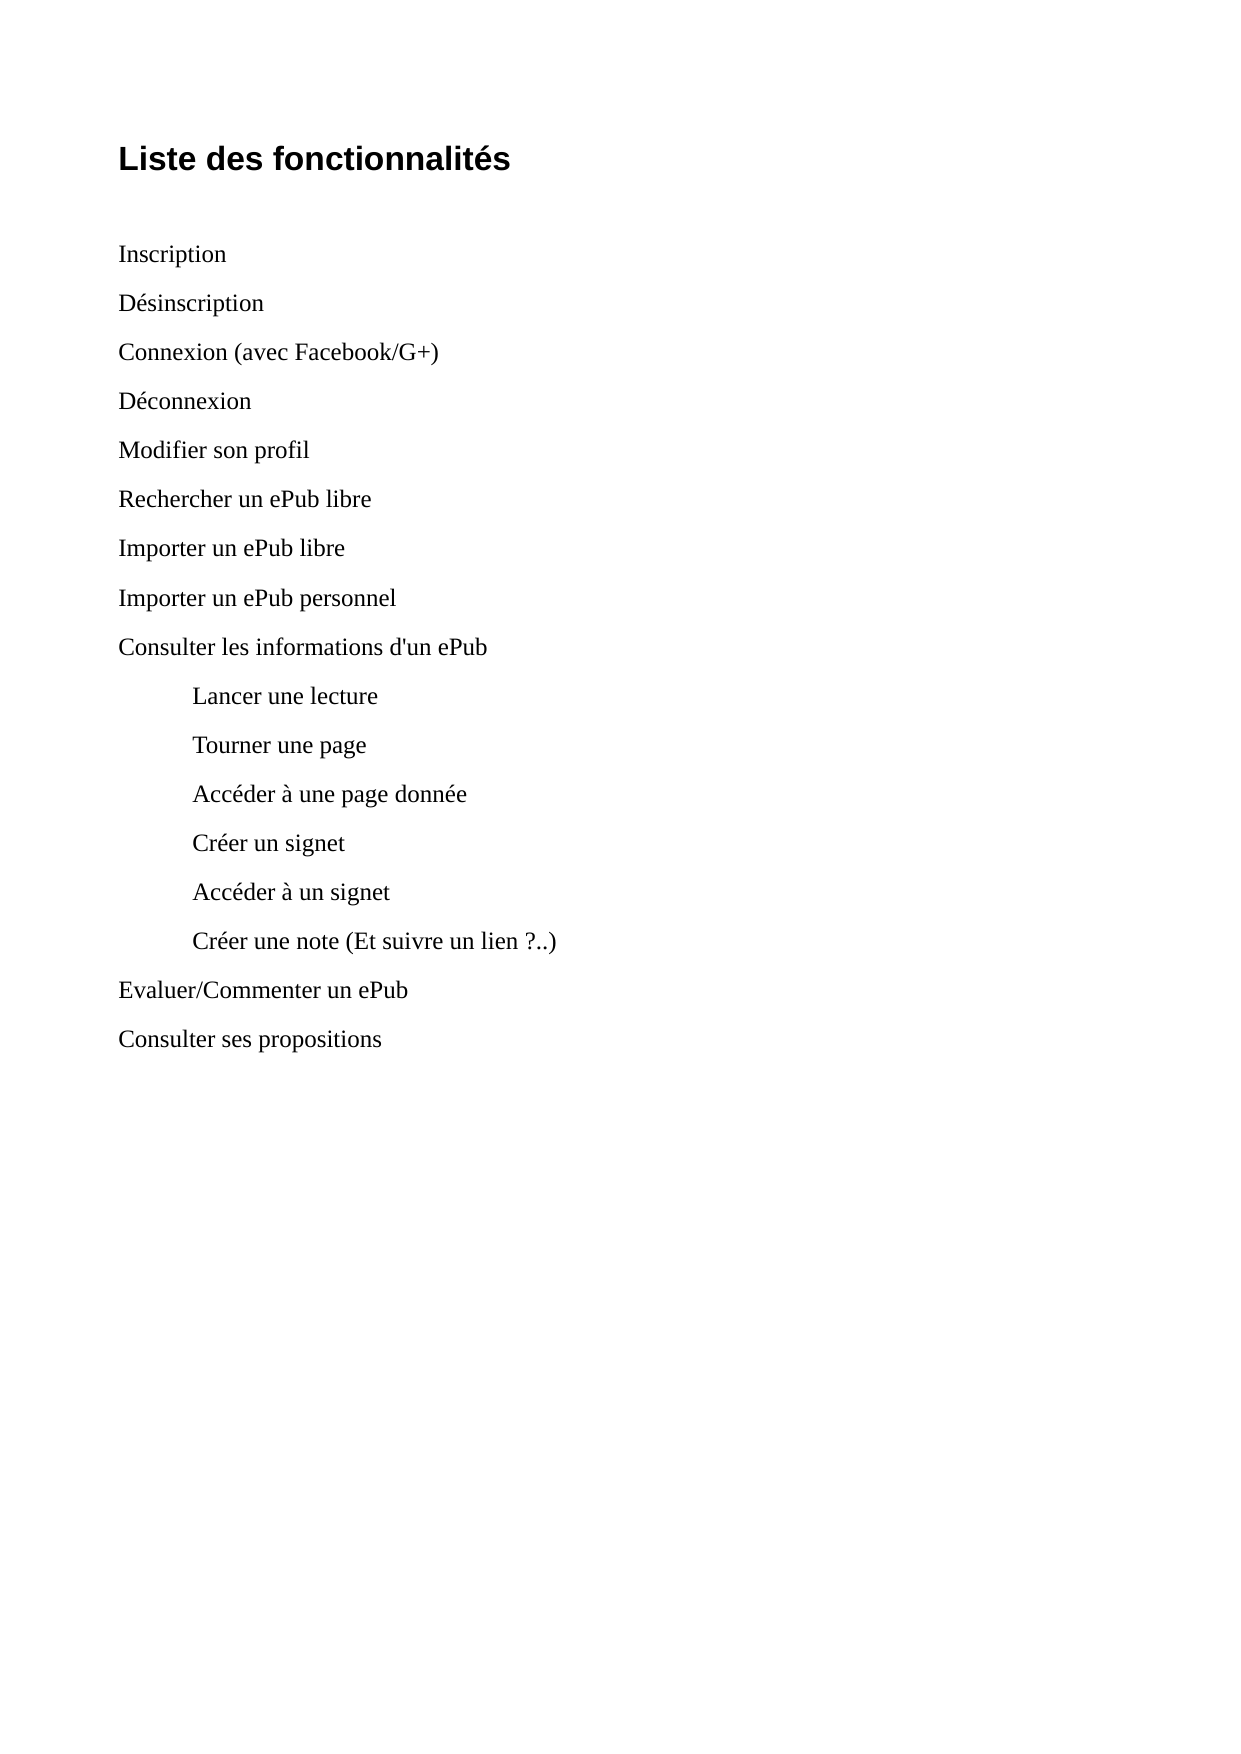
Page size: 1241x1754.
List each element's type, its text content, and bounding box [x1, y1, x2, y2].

text Lancer une lecture [118, 681, 1122, 709]
text Rechercher un ePub libre [118, 484, 1122, 513]
text Consulter ses propositions [118, 1024, 1122, 1053]
text Créer une note (Et suivre un lien ?..) [118, 926, 1122, 955]
text Evaluer/Commenter un ePub [118, 975, 1122, 1004]
text Créer un signet [118, 828, 1122, 857]
text Importer un ePub libre [118, 533, 1122, 562]
text Tourner une page [118, 730, 1122, 758]
text Modifier son profil [118, 435, 1122, 464]
text Accéder à une page donnée [118, 779, 1122, 808]
subtitle Liste des fonctionnalités [118, 139, 1122, 178]
text Connexion (avec Facebook/G+) [118, 337, 1122, 366]
text Consulter les informations d'un ePub [118, 632, 1122, 660]
text Inscription [118, 239, 1122, 268]
text Importer un ePub personnel [118, 583, 1122, 611]
text Accéder à un signet [118, 877, 1122, 906]
text Désinscription [118, 288, 1122, 317]
text Déconnexion [118, 386, 1122, 415]
